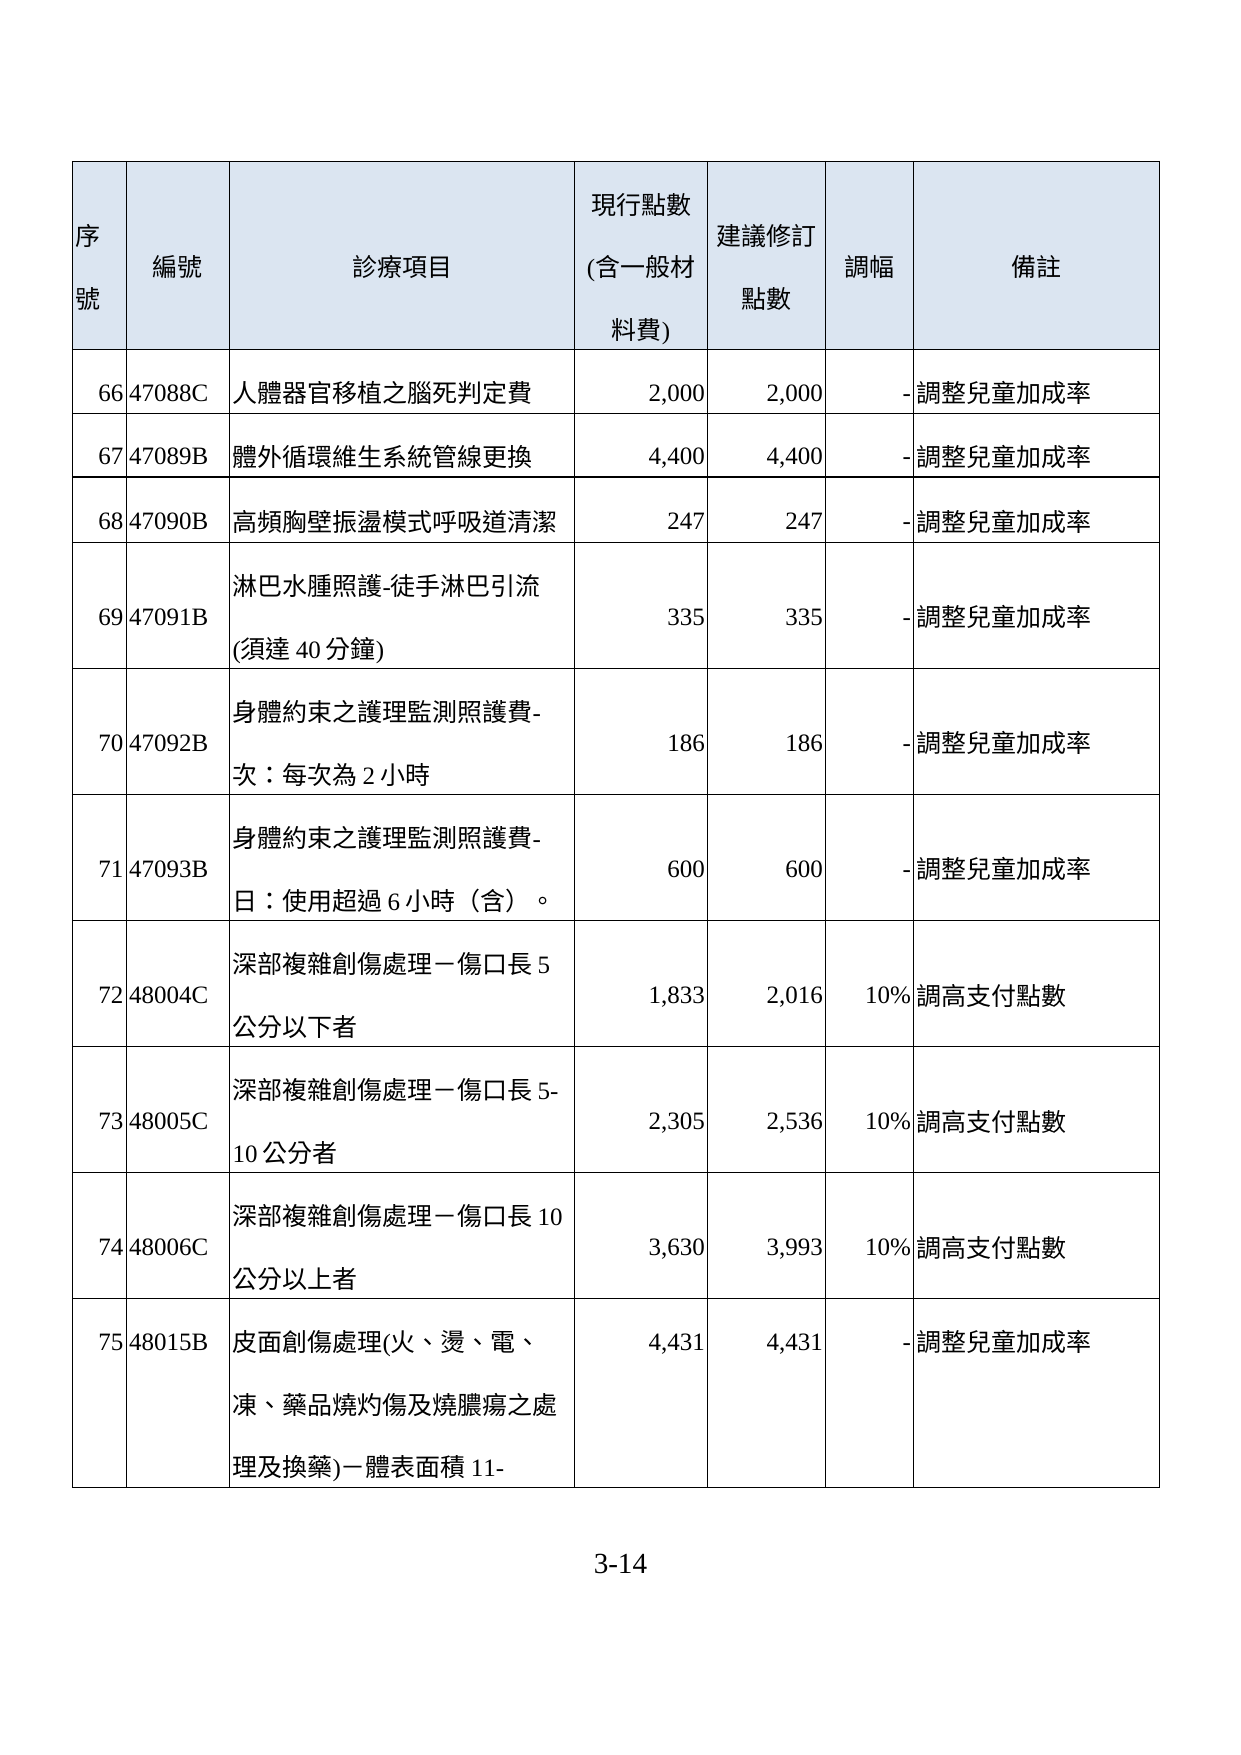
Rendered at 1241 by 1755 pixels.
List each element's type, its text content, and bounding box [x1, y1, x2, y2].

table_cell 70 [73, 669, 126, 794]
table_cell 47093B [127, 795, 229, 920]
table_cell 68 [73, 478, 126, 542]
table_cell 2,000 [575, 350, 707, 413]
table_cell 調整兒童加成率 [914, 543, 1159, 668]
table_cell 4,400 [575, 414, 707, 476]
table_cell - [826, 1299, 913, 1487]
table_cell 67 [73, 414, 126, 476]
table_cell 186 [708, 669, 825, 794]
table_cell - [826, 478, 913, 542]
table_cell 調整兒童加成率 [914, 1299, 1159, 1487]
table_cell 186 [575, 669, 707, 794]
table_cell - [826, 669, 913, 794]
table_cell 1,833 [575, 921, 707, 1046]
table_cell 調高支付點數 [914, 1173, 1159, 1298]
table_cell 69 [73, 543, 126, 668]
table_header 診療項目 [230, 162, 574, 349]
table_cell 335 [575, 543, 707, 668]
table_cell 2,305 [575, 1047, 707, 1172]
table_cell 皮面創傷處理(火、燙、電、凍、藥品燒灼傷及燒膿瘍之處理及換藥)－體表面積11- [230, 1299, 574, 1487]
table_cell 48006C [127, 1173, 229, 1298]
table_cell 10% [826, 1047, 913, 1172]
table_cell 2,000 [708, 350, 825, 413]
table_cell 深部複雜創傷處理－傷口長5-10公分者 [230, 1047, 574, 1172]
table_cell 48005C [127, 1047, 229, 1172]
table_cell 10% [826, 1173, 913, 1298]
table_cell 2,536 [708, 1047, 825, 1172]
table_header 編號 [127, 162, 229, 349]
table_cell 2,016 [708, 921, 825, 1046]
table_cell - [826, 543, 913, 668]
table_cell 3,993 [708, 1173, 825, 1298]
table_cell 71 [73, 795, 126, 920]
table_cell 人體器官移植之腦死判定費 [230, 350, 574, 413]
table_cell 調整兒童加成率 [914, 350, 1159, 413]
table_cell 600 [708, 795, 825, 920]
table_cell 247 [708, 478, 825, 542]
table_cell 4,431 [575, 1299, 707, 1487]
table_cell 高頻胸壁振盪模式呼吸道清潔 [230, 478, 574, 542]
table_cell - [826, 414, 913, 476]
table_header 序號 [73, 162, 126, 349]
table_cell 調整兒童加成率 [914, 414, 1159, 476]
table_header 備註 [914, 162, 1159, 349]
table_cell 身體約束之護理監測照護費-次：每次為2小時 [230, 669, 574, 794]
table_cell 47090B [127, 478, 229, 542]
table_cell 48015B [127, 1299, 229, 1487]
table_cell 335 [708, 543, 825, 668]
table_cell 72 [73, 921, 126, 1046]
table_cell 10% [826, 921, 913, 1046]
table_cell 75 [73, 1299, 126, 1487]
table_cell 66 [73, 350, 126, 413]
table_cell 3,630 [575, 1173, 707, 1298]
table_header 建議修訂點數 [708, 162, 825, 349]
table_cell 74 [73, 1173, 126, 1298]
table_cell 47091B [127, 543, 229, 668]
table_cell 4,400 [708, 414, 825, 476]
table_cell 調高支付點數 [914, 1047, 1159, 1172]
table_cell - [826, 795, 913, 920]
table_cell 47089B [127, 414, 229, 476]
table_cell 47088C [127, 350, 229, 413]
table_cell 淋巴水腫照護-徒手淋巴引流(須達40分鐘) [230, 543, 574, 668]
table_cell 4,431 [708, 1299, 825, 1487]
table_cell 深部複雜創傷處理－傷口長10公分以上者 [230, 1173, 574, 1298]
table_cell 調整兒童加成率 [914, 795, 1159, 920]
table_cell 體外循環維生系統管線更換 [230, 414, 574, 476]
table_cell - [826, 350, 913, 413]
table_cell 73 [73, 1047, 126, 1172]
table_cell 調整兒童加成率 [914, 478, 1159, 542]
table_header 調幅 [826, 162, 913, 349]
table_cell 調整兒童加成率 [914, 669, 1159, 794]
table_cell 47092B [127, 669, 229, 794]
table_cell 調高支付點數 [914, 921, 1159, 1046]
table_cell 身體約束之護理監測照護費-日：使用超過6小時（含）。 [230, 795, 574, 920]
table_cell 600 [575, 795, 707, 920]
table_cell 247 [575, 478, 707, 542]
table_cell 48004C [127, 921, 229, 1046]
table_cell 深部複雜創傷處理－傷口長5公分以下者 [230, 921, 574, 1046]
table_header 現行點數(含一般材料費) [575, 162, 707, 349]
